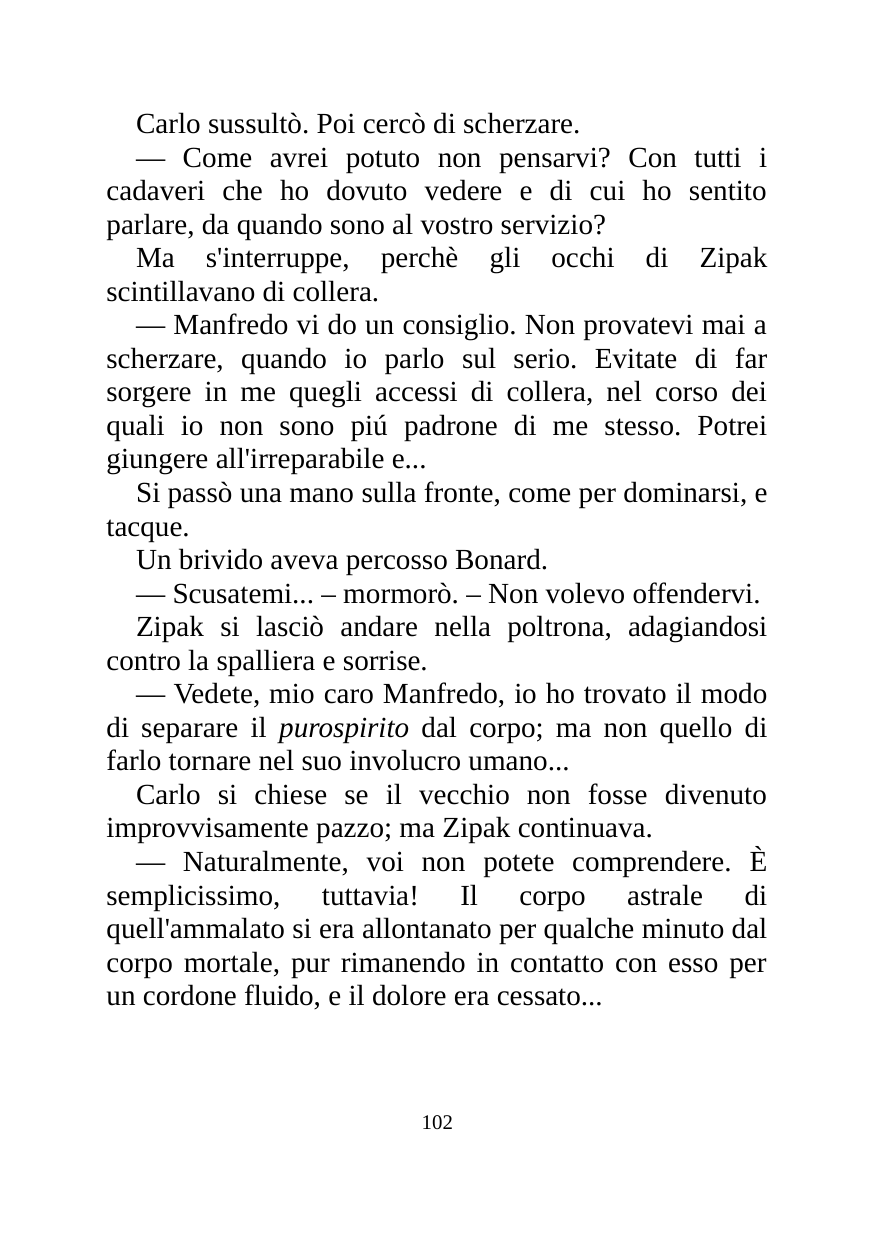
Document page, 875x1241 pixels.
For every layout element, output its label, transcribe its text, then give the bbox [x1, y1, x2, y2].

text Carlo si chiese se il vecchio non fosse divenuto improvvisamente pazzo; ma Zipak continuava. [106, 777, 768, 844]
text Zipak si lasciò andare nella poltrona, adagiandosi contro la spalliera e sorrise. [106, 609, 768, 676]
text Ma s'interruppe, perchè gli occhi di Zipak scintillavano di collera. [106, 240, 768, 307]
text — Come avrei potuto non pensarvi? Con tutti i cadaveri che ho dovuto vedere e di cui ho sentito parlare, da quando sono al vostro servizio? [106, 140, 768, 240]
text Carlo sussultò. Poi cercò di scherzare. [106, 106, 768, 140]
text — Manfredo vi do un consiglio. Non provatevi mai a scherzare, quando io parlo sul serio. Evitate di far sorgere in me quegli accessi di collera, nel corso dei quali io non sono piú padrone di me stesso. Potrei giungere all'irreparabile e... [106, 307, 768, 475]
text — Vedete, mio caro Manfredo, io ho trovato il modo di separare il purospirito dal corpo; ma non quello di farlo tornare nel suo involucro umano... [106, 676, 768, 777]
text — Scusatemi... – mormorò. – Non volevo offendervi. [106, 576, 768, 609]
text Si passò una mano sulla fronte, come per dominarsi, e tacque. [106, 475, 768, 542]
text Un brivido aveva percosso Bonard. [106, 542, 768, 576]
text — Naturalmente, voi non potete comprendere. È semplicissimo, tuttavia! Il corpo astrale di quell'ammalato si era allontanato per qualche minuto dal corpo mortale, pur rimanendo in contatto con esso per un cordone fluido, e il dolore era cessato... [106, 844, 768, 1012]
